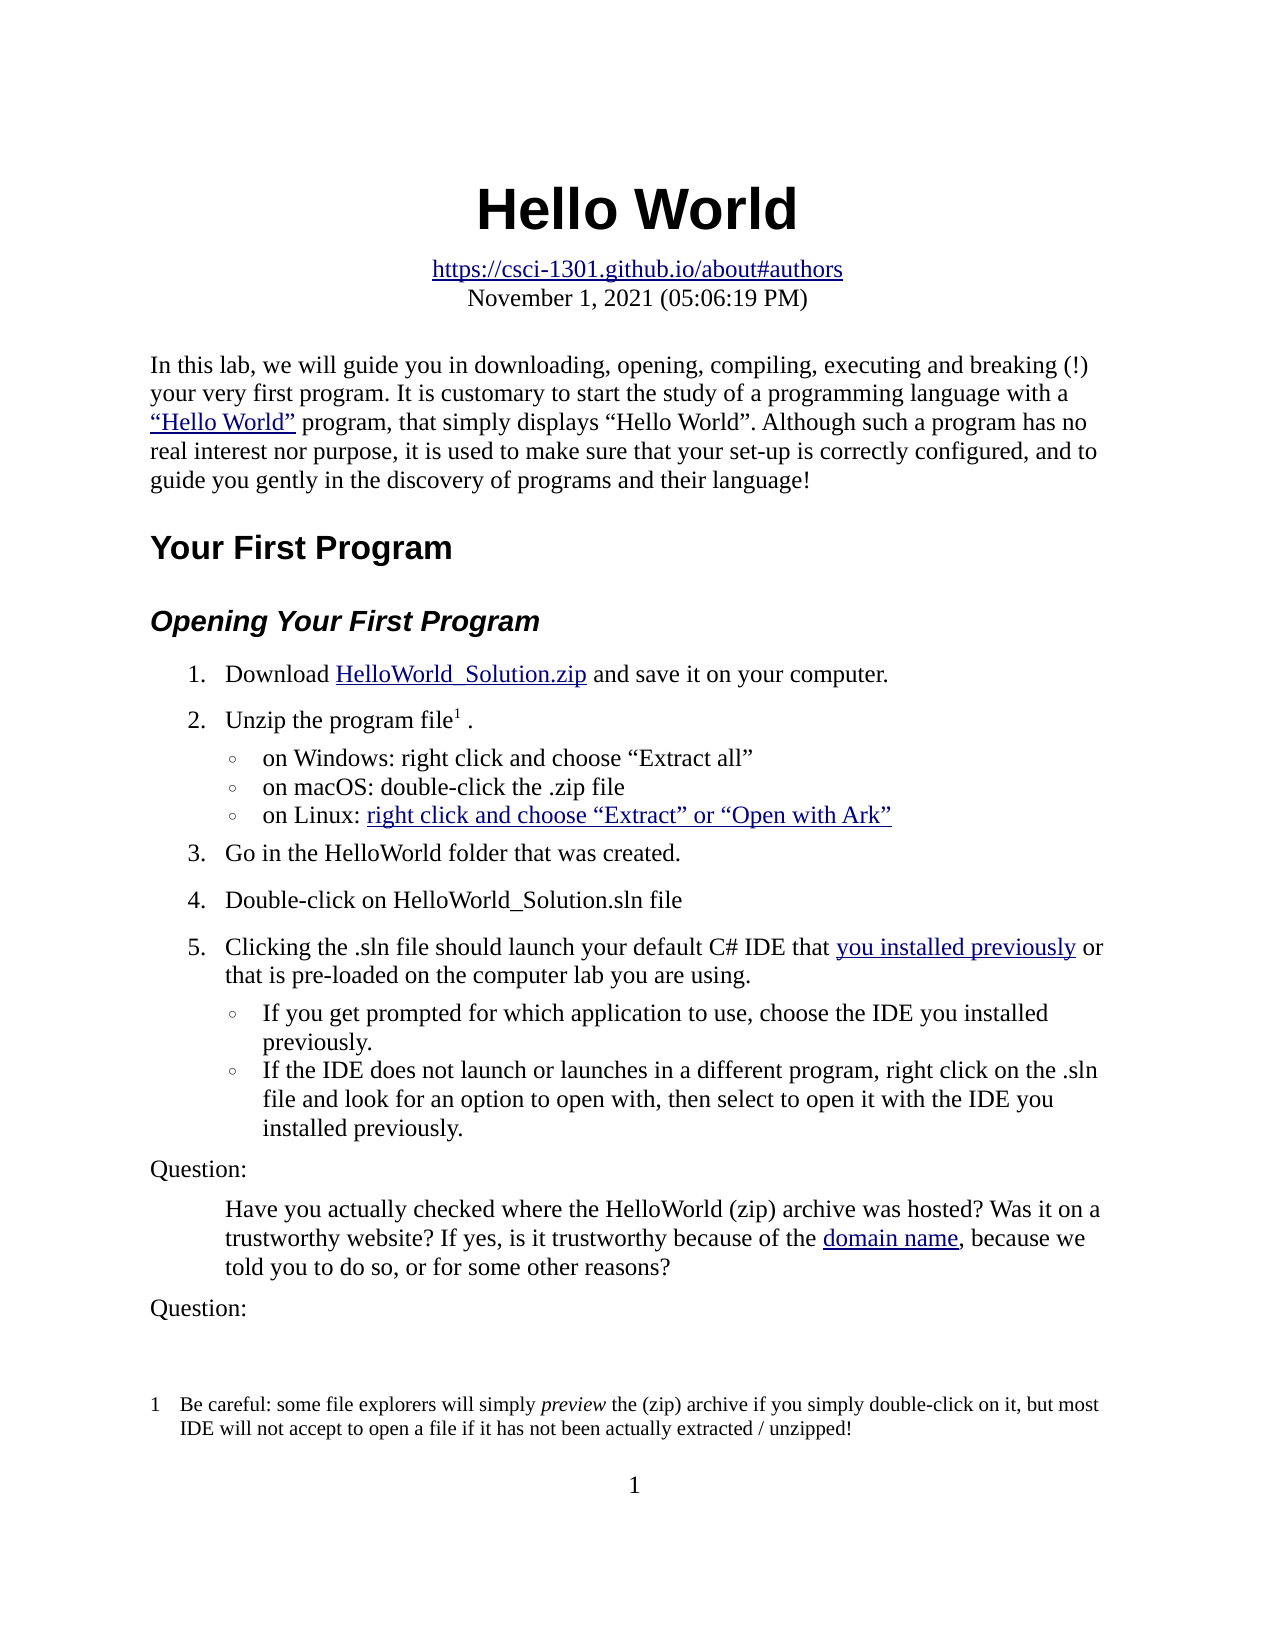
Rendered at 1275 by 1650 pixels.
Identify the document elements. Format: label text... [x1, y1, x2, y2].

list Unzip the program file . [187, 705, 1125, 734]
text Question: [150, 1293, 1125, 1321]
text Question: [150, 1154, 1125, 1182]
title Hello World [150, 175, 1125, 242]
text Have you actually checked where the HelloWorld (zip) archive was hosted? Was it on a trustworthy website? If yes, is it trustworthy because of the domain name, because we told you to do so, or for some other reasons? [225, 1194, 1125, 1281]
list Download HelloWorld_Solution.zip and save it on your computer. [187, 659, 1125, 687]
list Be careful: some file explorers will simply preview the (zip) archive if you simply double-click on it, but most IDE will not accept to open a file if it has not been actually extracted / unzipped! [150, 1392, 1125, 1440]
subtitle Your First Program [150, 527, 1125, 566]
text In this lab, we will guide you in downloading, opening, compiling, executing and breaking (!) your very first program. It is customary to start the study of a programming language with a “Hello World” program, that simply displays “Hello World”. Although such a program has no real interest nor purpose, it is used to make sure that your set-up is correctly configured, and to guide you gently in the discovery of programs and their language! [150, 350, 1125, 493]
list If you get prompted for which application to use, choose the IDE you installed previously. [225, 998, 1125, 1056]
subtitle Opening Your First Program [150, 604, 1125, 637]
list on Windows: right click and choose “Extract all” [225, 743, 1125, 772]
list on Linux: right click and choose “Extract” or “Open with Ark” [225, 801, 1125, 829]
list Clicking the .sln file should launch your default C# IDE that you installed previously or that is pre-loaded on the computer lab you are using. [187, 932, 1125, 989]
text https://csci-1301.github.io/about#authors [150, 254, 1125, 283]
list Double-click on HelloWorld_Solution.sln file [187, 885, 1125, 914]
list on macOS: double-click the .zip file [225, 772, 1125, 801]
list If the IDE does not launch or launches in a different program, right click on the .sln file and look for an option to open with, then select to open it with the IDE you installed previously. [225, 1056, 1125, 1142]
list Go in the HelloWorld folder that was created. [187, 838, 1125, 867]
text November 1, 2021 (05:06:19 PM) [150, 283, 1125, 312]
